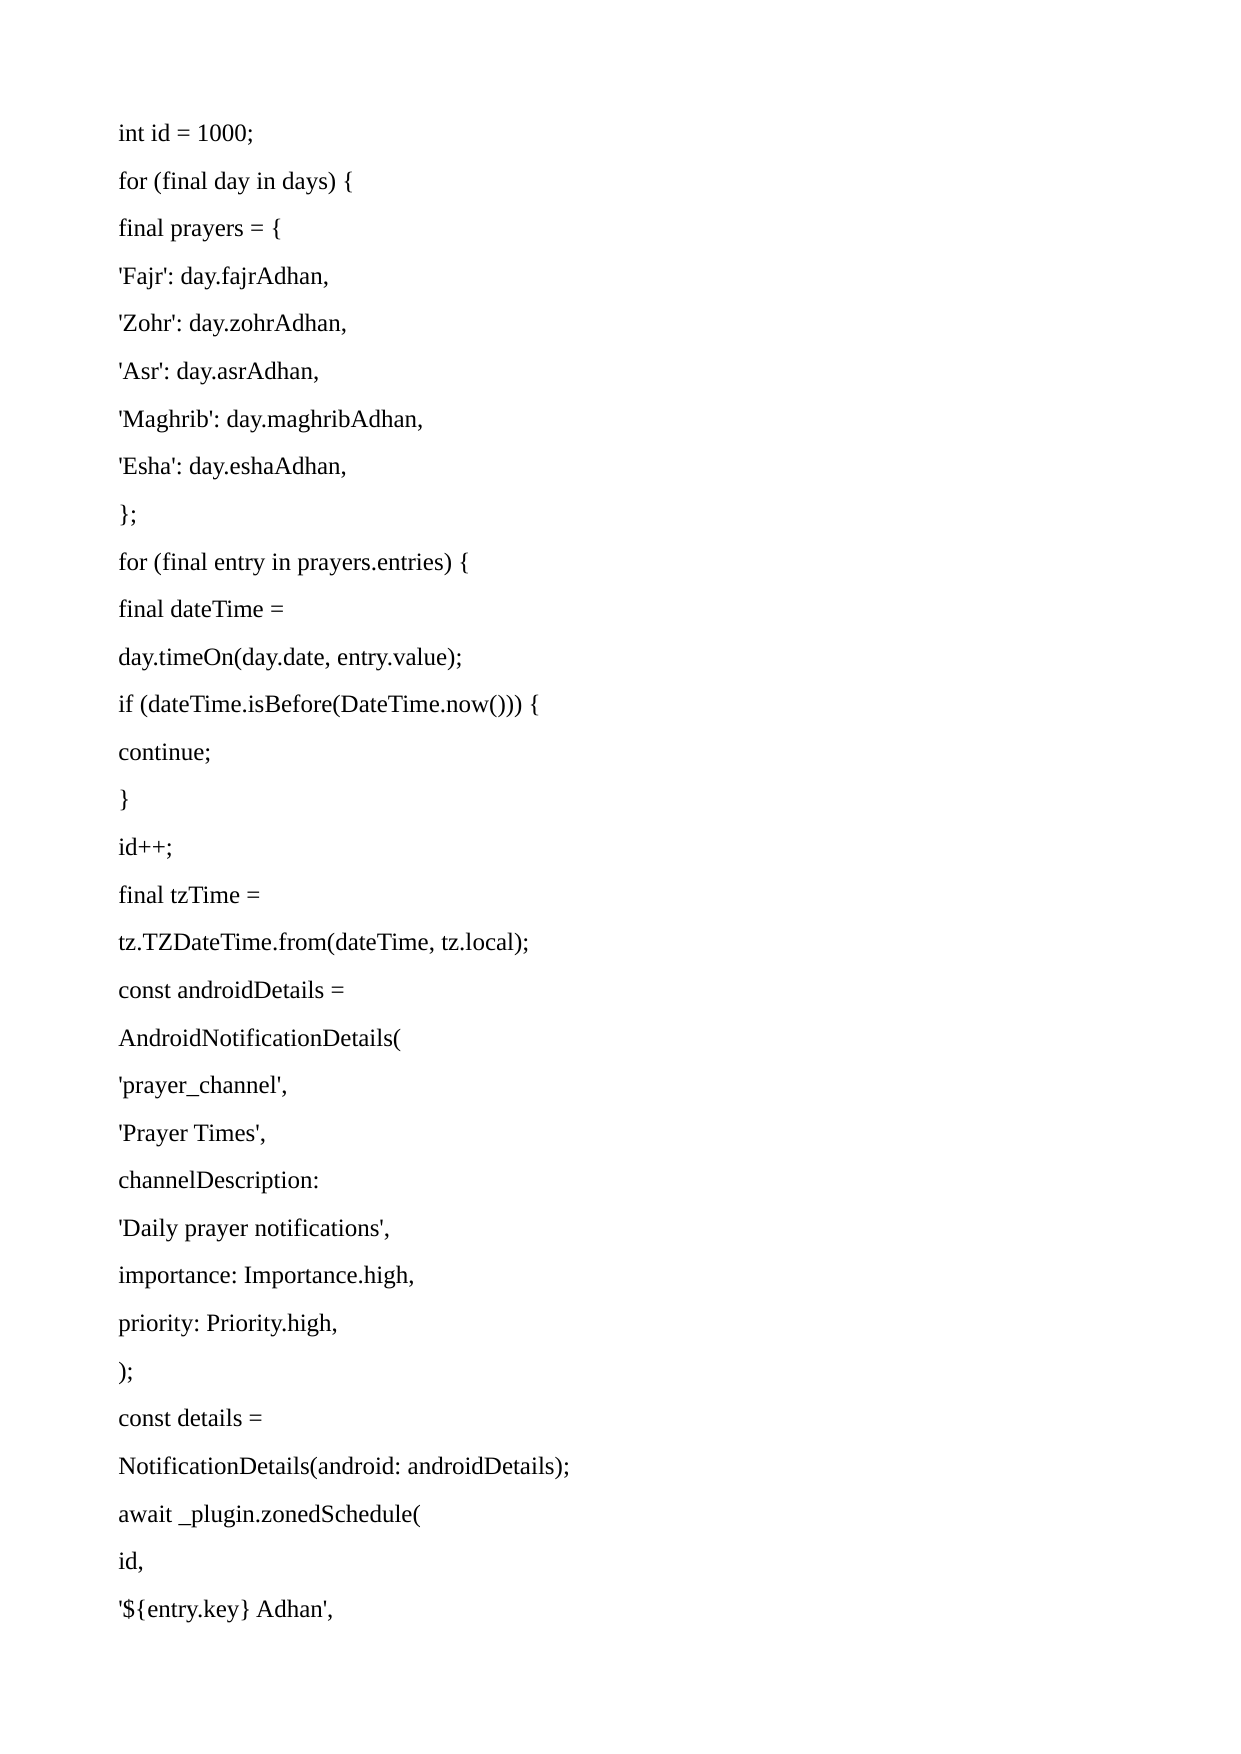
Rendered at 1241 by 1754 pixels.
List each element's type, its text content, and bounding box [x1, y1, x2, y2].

text final tzTime = [118, 880, 1122, 908]
text } [118, 784, 1122, 813]
text priority: Priority.high, [118, 1308, 1122, 1337]
text day.timeOn(day.date, entry.value); [118, 642, 1122, 671]
text importance: Importance.high, [118, 1261, 1122, 1289]
text '${entry.key} Adhan', [118, 1594, 1122, 1623]
text 'Esha': day.eshaAdhan, [118, 451, 1122, 480]
text if (dateTime.isBefore(DateTime.now())) { [118, 689, 1122, 718]
text ); [118, 1356, 1122, 1384]
text await _plugin.zonedSchedule( [118, 1499, 1122, 1527]
text 'Fajr': day.fajrAdhan, [118, 261, 1122, 290]
text for (final entry in prayers.entries) { [118, 547, 1122, 575]
text int id = 1000; [118, 118, 1122, 147]
text }; [118, 499, 1122, 528]
text 'Prayer Times', [118, 1118, 1122, 1147]
text NotificationDetails(android: androidDetails); [118, 1451, 1122, 1480]
text continue; [118, 737, 1122, 766]
text 'prayer_channel', [118, 1070, 1122, 1099]
text final dateTime = [118, 594, 1122, 623]
text for (final day in days) { [118, 166, 1122, 194]
text id++; [118, 832, 1122, 861]
text 'Maghrib': day.maghribAdhan, [118, 404, 1122, 432]
text 'Daily prayer notifications', [118, 1213, 1122, 1242]
text const androidDetails = [118, 975, 1122, 1004]
text id, [118, 1546, 1122, 1575]
text channelDescription: [118, 1165, 1122, 1194]
text const details = [118, 1403, 1122, 1432]
text 'Zohr': day.zohrAdhan, [118, 308, 1122, 337]
text 'Asr': day.asrAdhan, [118, 356, 1122, 385]
text final prayers = { [118, 213, 1122, 242]
text AndroidNotificationDetails( [118, 1023, 1122, 1051]
text tz.TZDateTime.from(dateTime, tz.local); [118, 927, 1122, 956]
